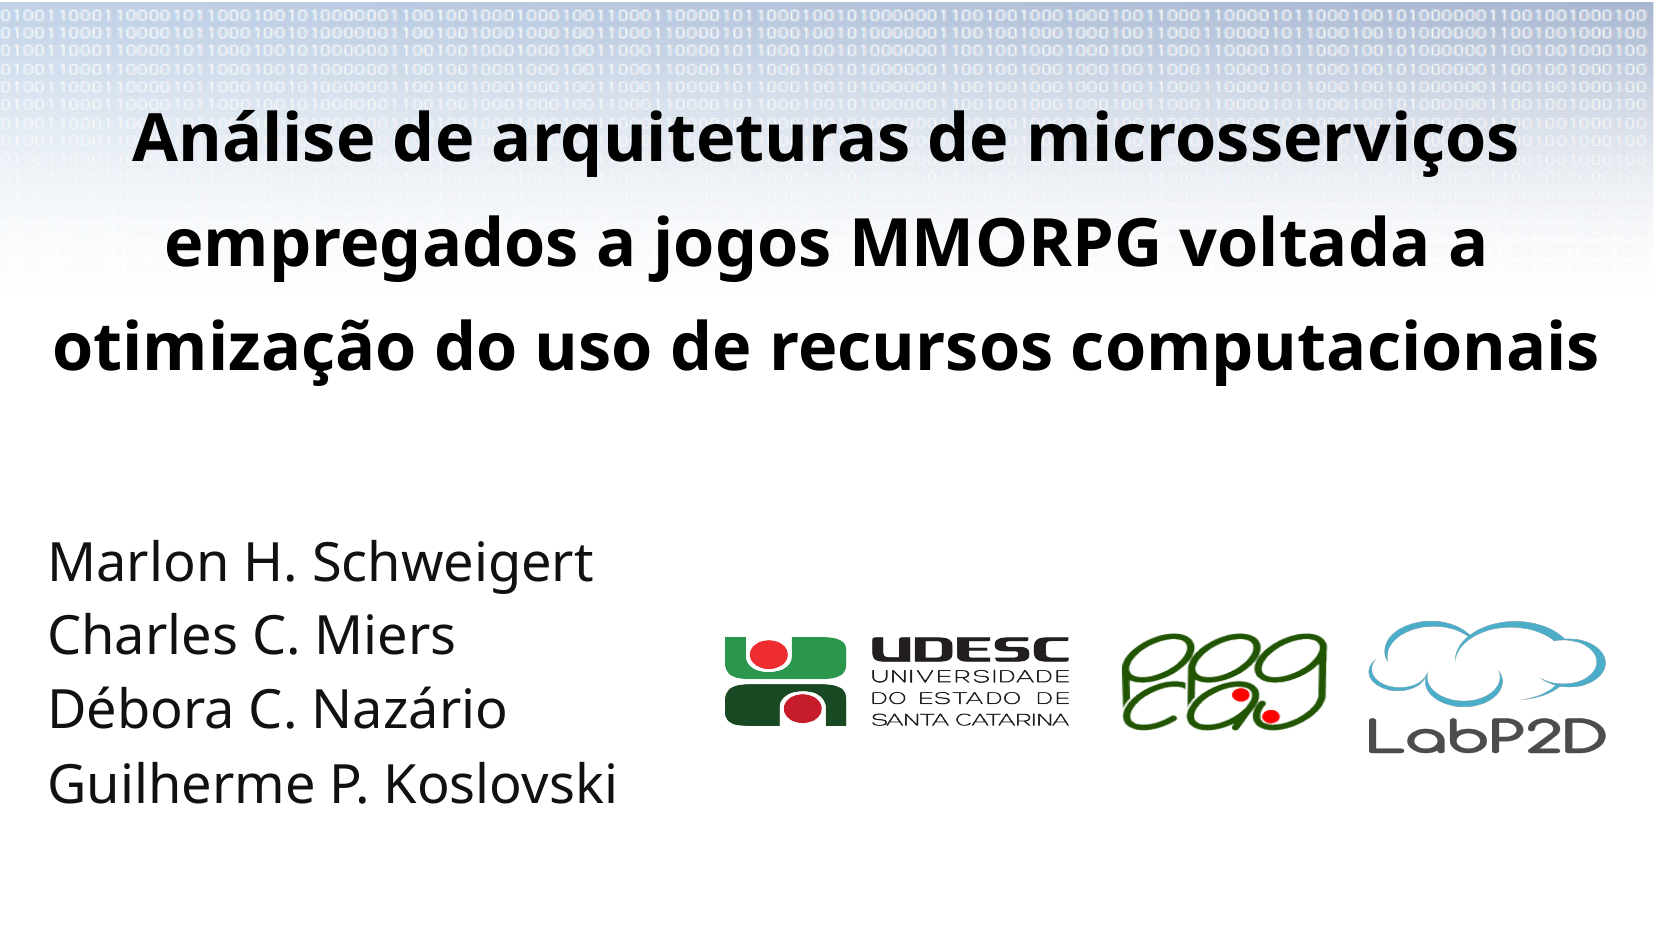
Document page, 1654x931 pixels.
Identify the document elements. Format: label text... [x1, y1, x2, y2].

subtitle Marlon H. Schweigert Charles C. Miers Débora C. Nazário Guilherme P. Koslovski [47, 548, 827, 794]
title Análise de arquiteturas de microsserviços empregados a jogos MMORPG voltada a otimização do uso de recursos computacionais [23, 29, 1630, 438]
picture [0, 2, 1654, 299]
picture [725, 612, 1619, 762]
